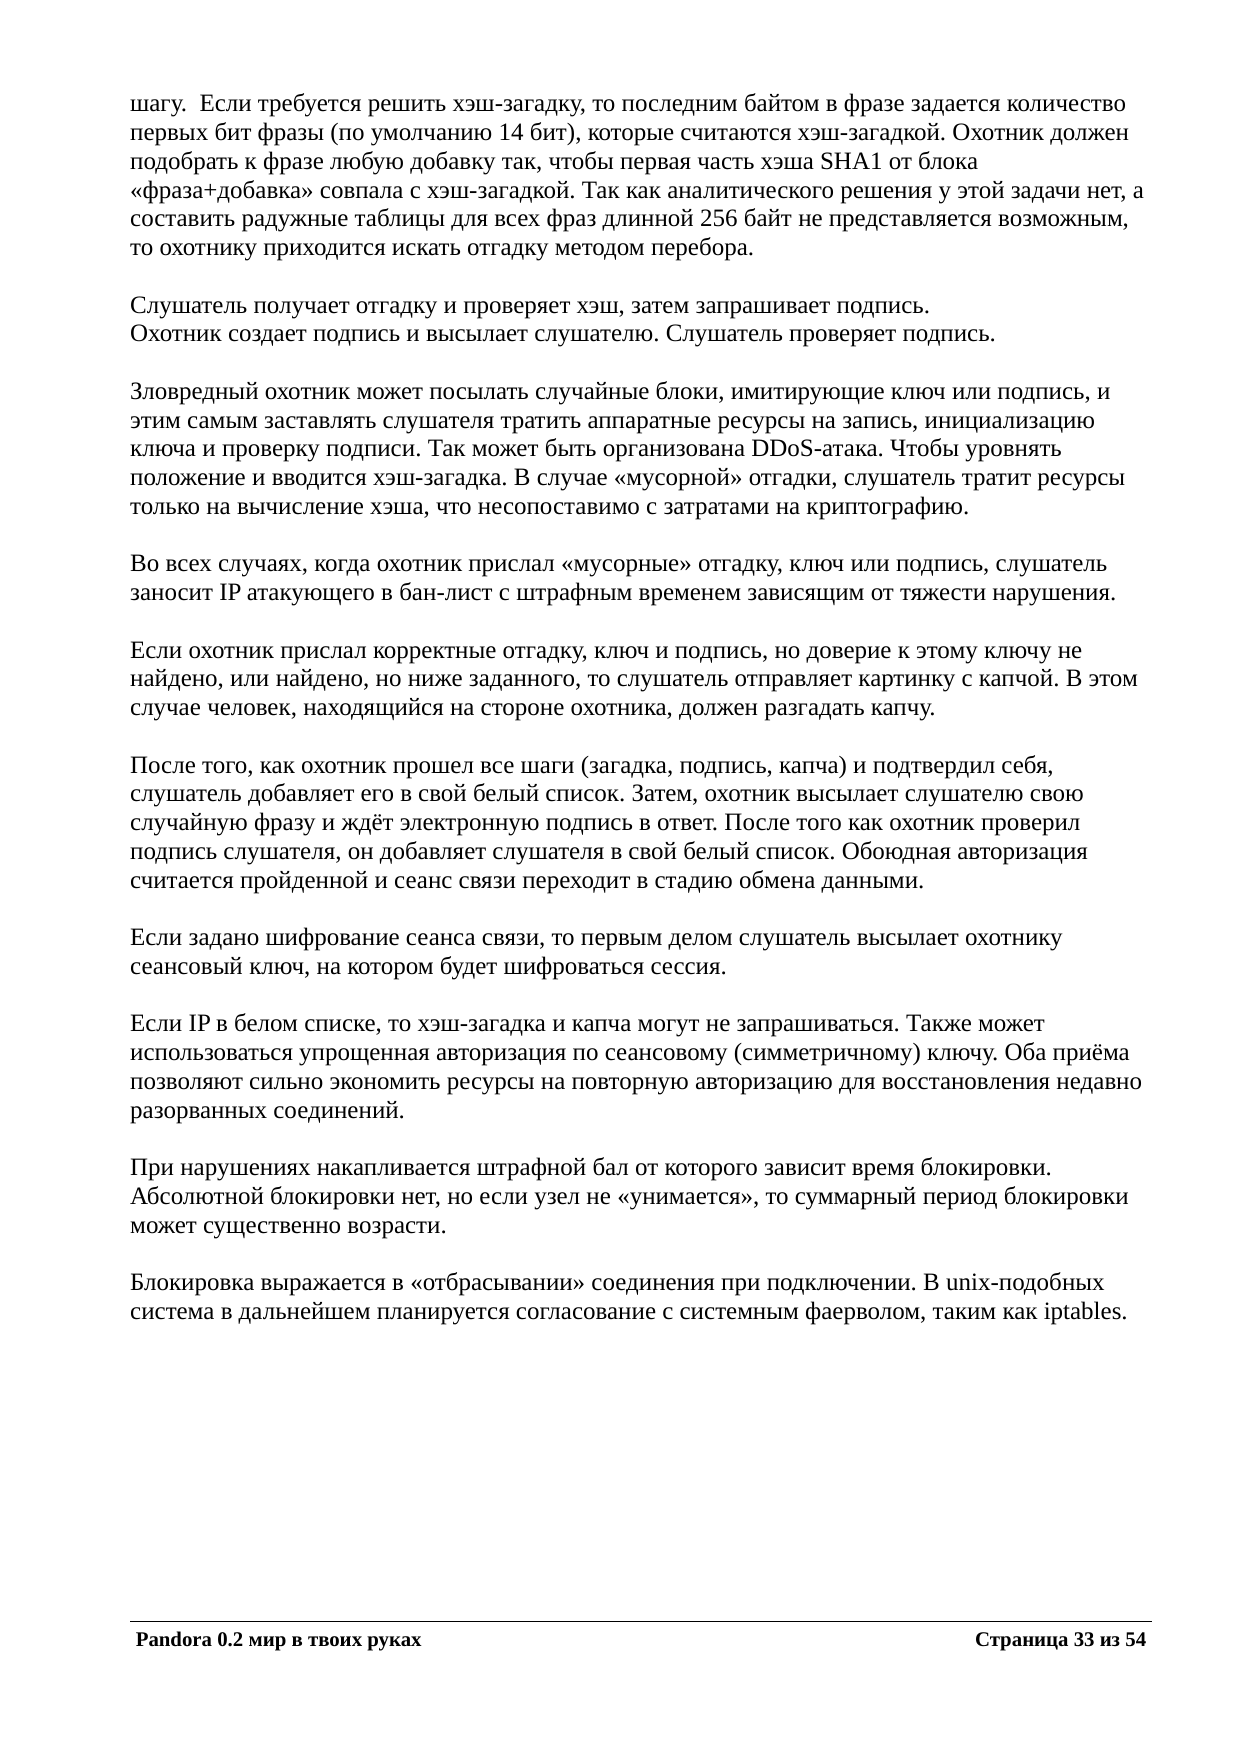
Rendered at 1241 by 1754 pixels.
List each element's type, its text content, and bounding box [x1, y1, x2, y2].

text Если задано шифрование сеанса связи, то первым делом слушатель высылает охотнику сеансовый ключ, на котором будет шифроваться сессия. [130, 922, 1152, 980]
text После того, как охотник прошел все шаги (загадка, подпись, капча) и подтвердил себя, слушатель добавляет его в свой белый список. Затем, охотник высылает слушателю свою случайную фразу и ждёт электронную подпись в ответ. После того как охотник проверил подпись слушателя, он добавляет слушателя в свой белый список. Обоюдная авторизация считается пройденной и сеанс связи переходит в стадию обмена данными. [130, 750, 1152, 893]
text Блокировка выражается в «отбрасывании» соединения при подключении. В unix-подобных система в дальнейшем планируется согласование с системным фаерволом, таким как iptables. [130, 1267, 1152, 1325]
text Слушатель получает отгадку и проверяет хэш, затем запрашивает подпись. [130, 290, 1152, 318]
text Если охотник прислал корректные отгадку, ключ и подпись, но доверие к этому ключу не найдено, или найдено, но ниже заданного, то слушатель отправляет картинку с капчой. В этом случае человек, находящийся на стороне охотника, должен разгадать капчу. [130, 635, 1152, 721]
text Зловредный охотник может посылать случайные блоки, имитирующие ключ или подпись, и этим самым заставлять слушателя тратить аппаратные ресурсы на запись, инициализацию ключа и проверку подписи. Так может быть организована DDoS-атака. Чтобы уровнять положение и вводится хэш-загадка. В случае «мусорной» отгадки, слушатель тратит ресурсы только на вычисление хэша, что несопоставимо с затратами на криптографию. [130, 376, 1152, 520]
text Во всех случаях, когда охотник прислал «мусорные» отгадку, ключ или подпись, слушатель заносит IP атакующего в бан-лист с штрафным временем зависящим от тяжести нарушения. [130, 548, 1152, 606]
text При нарушениях накапливается штрафной бал от которого зависит время блокировки. Абсолютной блокировки нет, но если узел не «унимается», то суммарный период блокировки может существенно возрасти. [130, 1152, 1152, 1238]
text Охотник создает подпись и высылает слушателю. Слушатель проверяет подпись. [130, 318, 1152, 347]
text Если IP в белом списке, то хэш-загадка и капча могут не запрашиваться. Также может использоваться упрощенная авторизация по сеансовому (симметричному) ключу. Оба приёма позволяют сильно экономить ресурсы на повторную авторизацию для восстановления недавно разорванных соединений. [130, 1008, 1152, 1123]
text шагу. Если требуется решить хэш-загадку, то последним байтом в фразе задается количество первых бит фразы (по умолчанию 14 бит), которые считаются хэш-загадкой. Охотник должен подобрать к фразе любую добавку так, чтобы первая часть хэша SHA1 от блока «фраза+добавка» совпала с хэш-загадкой. Так как аналитического решения у этой задачи нет, а составить радужные таблицы для всех фраз длинной 256 байт не представляется возможным, то охотнику приходится искать отгадку методом перебора. [130, 88, 1152, 261]
